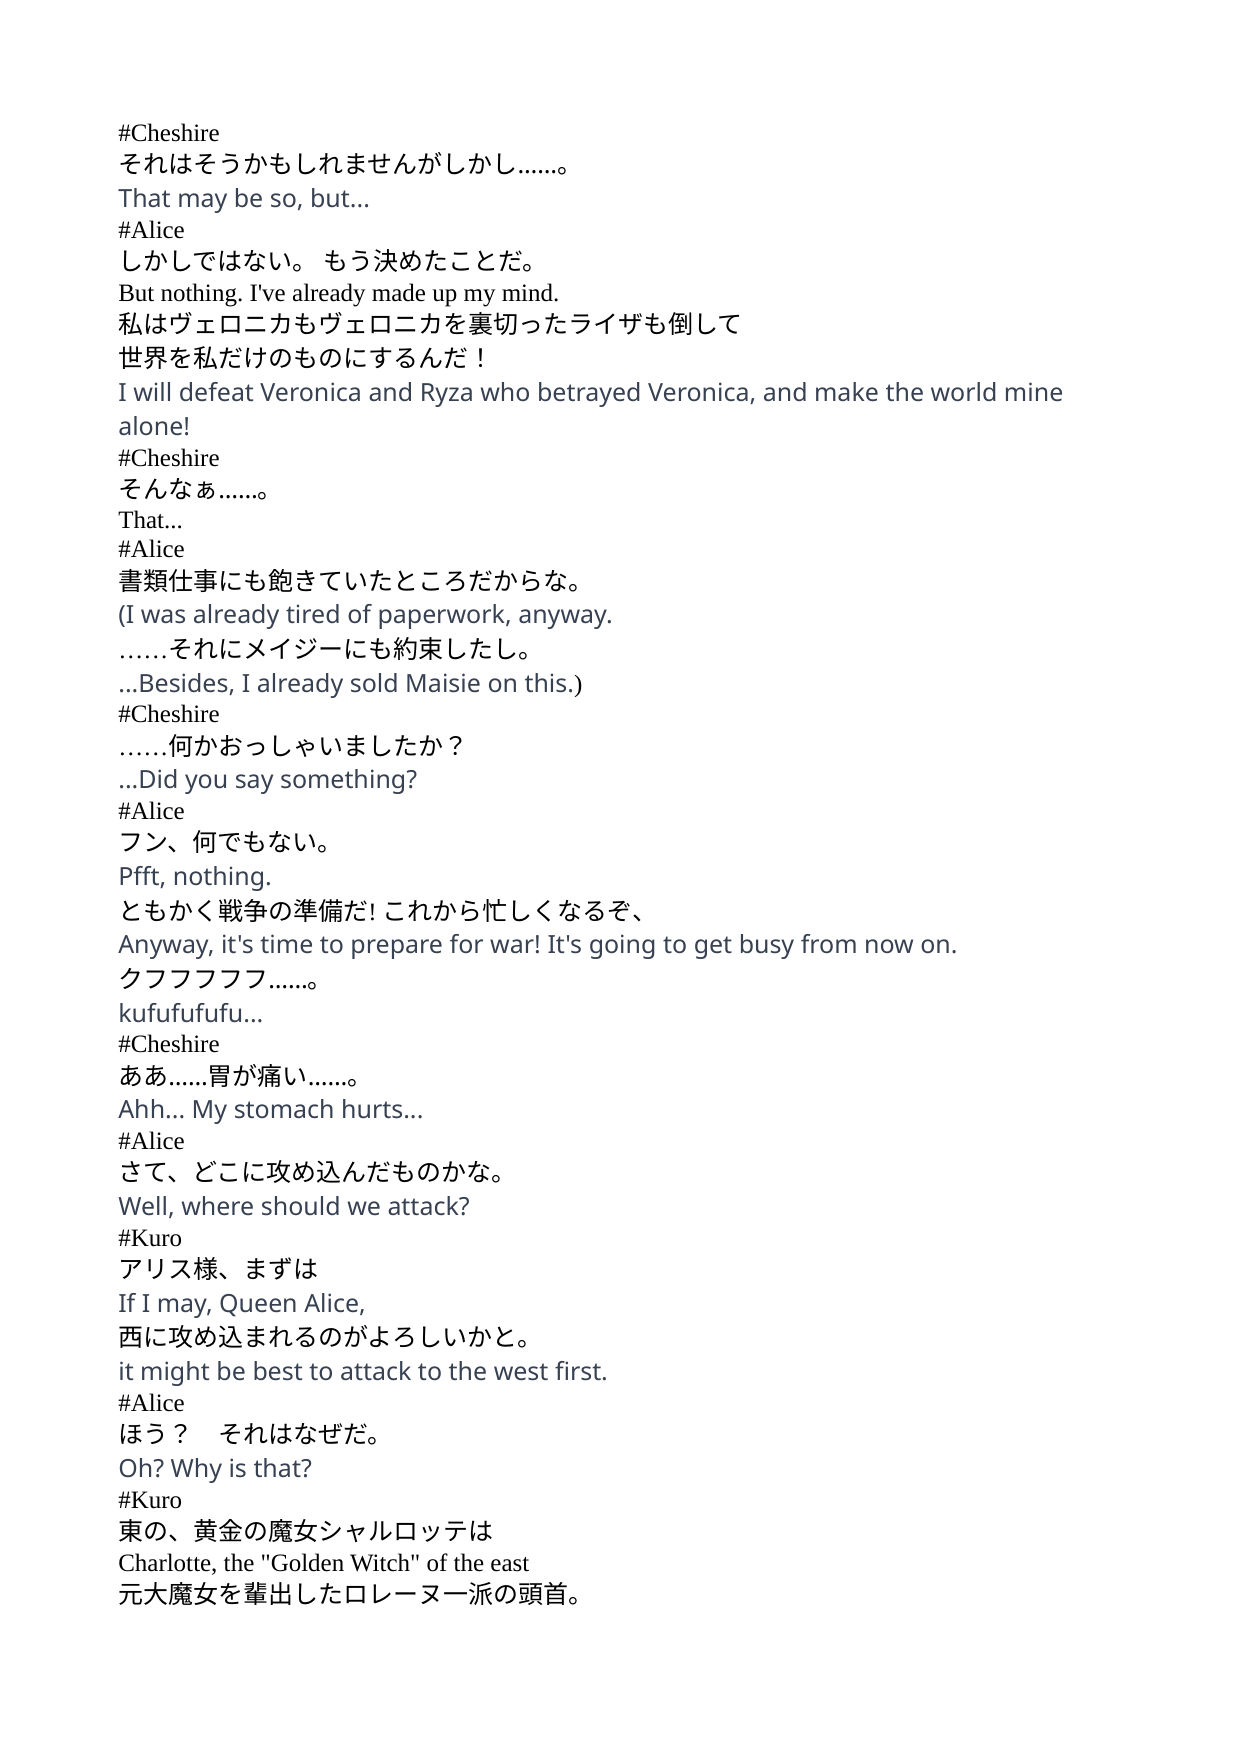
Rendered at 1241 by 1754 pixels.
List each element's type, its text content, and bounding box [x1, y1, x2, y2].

text #Cheshire [118, 118, 1122, 147]
text #Alice [118, 215, 1122, 244]
text #Cheshire [118, 699, 1122, 728]
text しかしではない。 もう決めたことだ。 [118, 244, 1122, 278]
text kufufufufu... [118, 995, 1122, 1029]
text 世界を私だけのものにするんだ！ [118, 341, 1122, 375]
text それはそうかもしれませんがしかし……。 [118, 147, 1122, 181]
text I will defeat Veronica and Ryza who betrayed Veronica, and make the world mine alone! [118, 375, 1122, 443]
text さて、どこに攻め込んだものかな。 [118, 1155, 1122, 1189]
text Pfft, nothing. [118, 859, 1122, 893]
text That may be so, but... [118, 181, 1122, 215]
text Well, where should we attack? [118, 1189, 1122, 1223]
text 元大魔女を輩出したロレーヌ一派の頭首。 [118, 1577, 1122, 1611]
text #Cheshire [118, 1029, 1122, 1058]
text If I may, Queen Alice, [118, 1286, 1122, 1320]
text Charlotte, the "Golden Witch" of the east [118, 1548, 1122, 1577]
text ああ……胃が痛い……。 [118, 1058, 1122, 1092]
text 私はヴェロニカもヴェロニカを裏切ったライザも倒して [118, 307, 1122, 341]
text 東の、黄金の魔女シャルロッテは [118, 1514, 1122, 1548]
text Anyway, it's time to prepare for war! It's going to get busy from now on. [118, 927, 1122, 961]
text ……何かおっしゃいましたか？ [118, 728, 1122, 762]
text ...Besides, I already sold Maisie on this.) [118, 665, 1122, 699]
text #Alice [118, 534, 1122, 563]
text #Alice [118, 1126, 1122, 1155]
text フン、何でもない。 [118, 825, 1122, 859]
text #Kuro [118, 1485, 1122, 1514]
text ともかく戦争の準備だ! これから忙しくなるぞ、 [118, 893, 1122, 927]
text 書類仕事にも飽きていたところだからな。 [118, 563, 1122, 597]
text そんなぁ……。 [118, 472, 1122, 506]
text #Cheshire [118, 443, 1122, 472]
text Ahh... My stomach hurts... [118, 1092, 1122, 1126]
text クフフフフフ……。 [118, 961, 1122, 995]
text it might be best to attack to the west first. [118, 1354, 1122, 1388]
text Oh? Why is that? [118, 1451, 1122, 1485]
text 西に攻め込まれるのがよろしいかと。 [118, 1320, 1122, 1354]
text ...Did you say something? [118, 762, 1122, 796]
text #Alice [118, 796, 1122, 825]
text That... [118, 506, 1122, 534]
text But nothing. I've already made up my mind. [118, 278, 1122, 307]
text ほう？ それはなぜだ。 [118, 1417, 1122, 1451]
text アリス様、まずは [118, 1252, 1122, 1286]
text #Kuro [118, 1223, 1122, 1252]
text (I was already tired of paperwork, anyway. [118, 597, 1122, 631]
text #Alice [118, 1388, 1122, 1417]
text ……それにメイジーにも約束したし。 [118, 631, 1122, 665]
